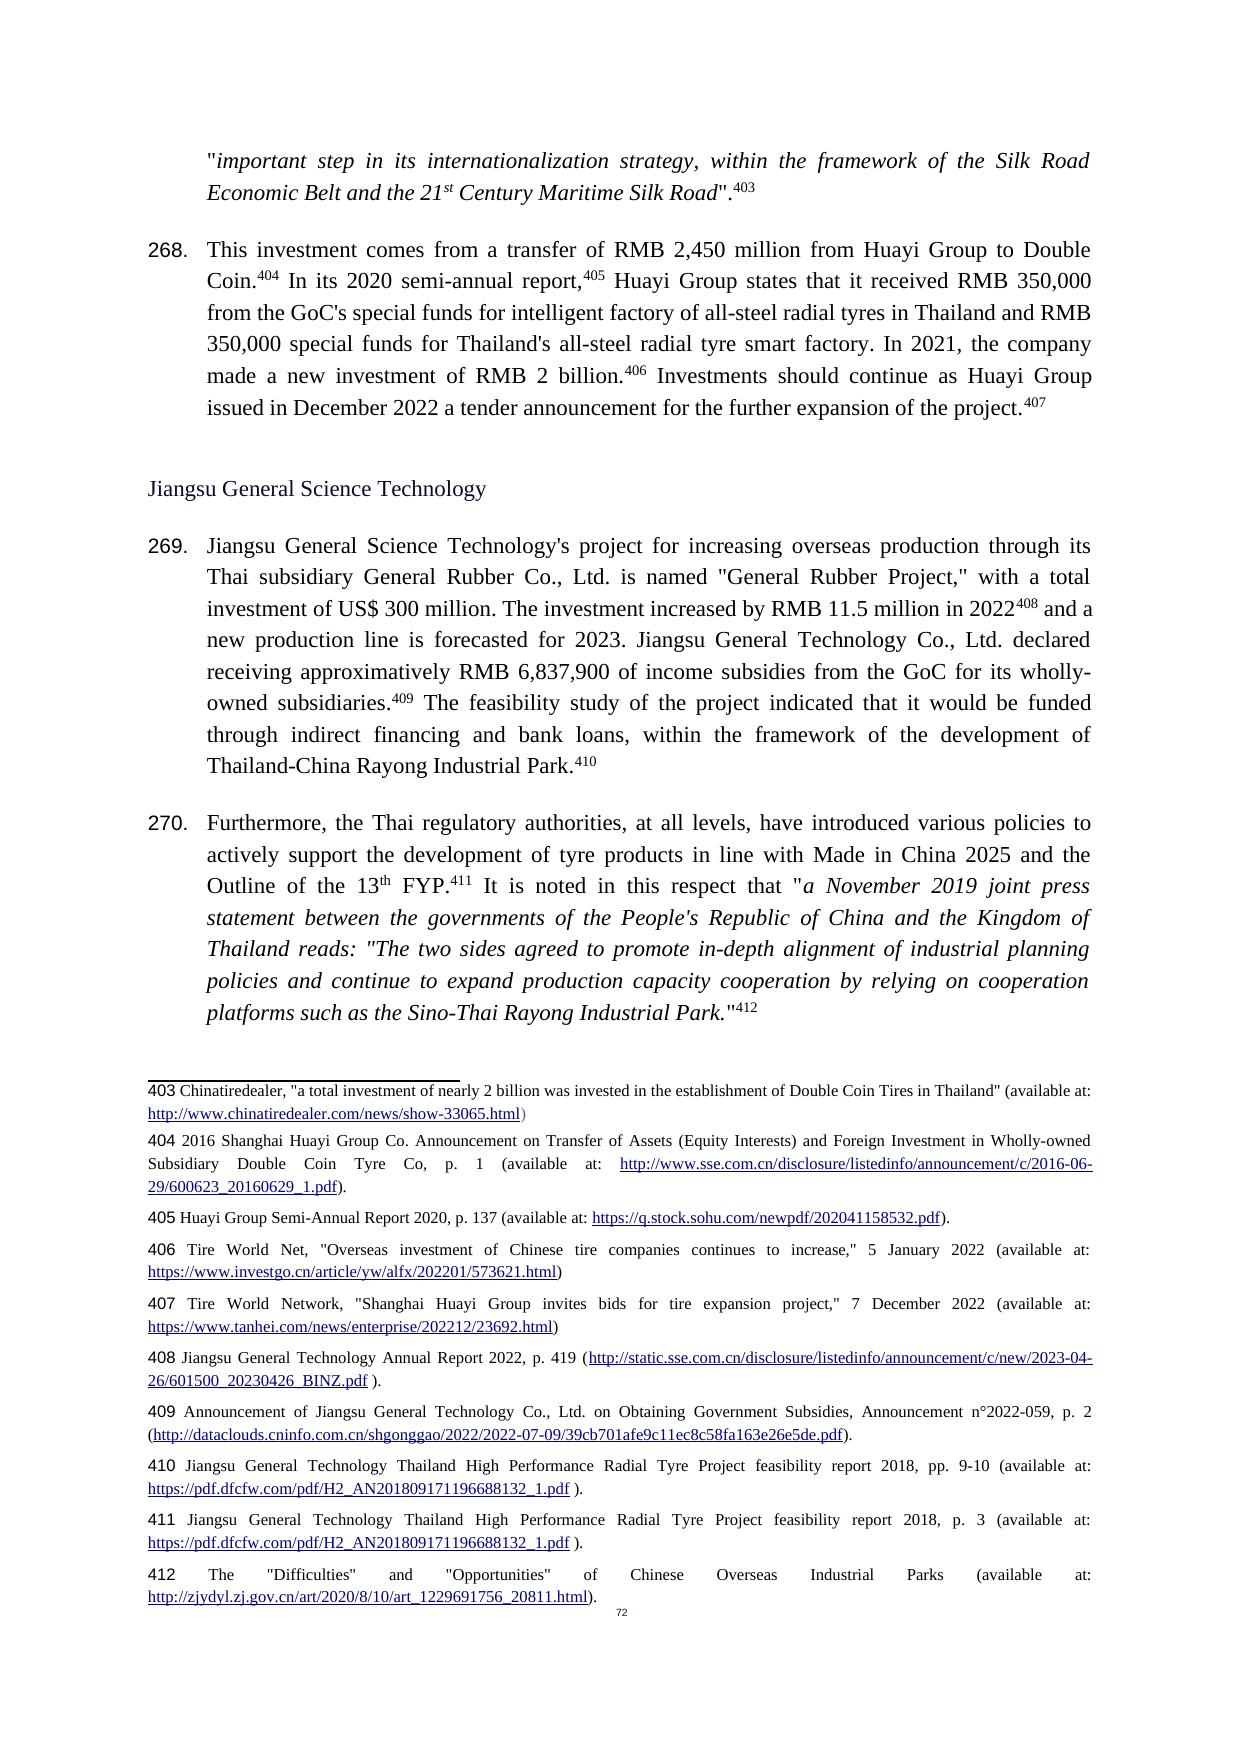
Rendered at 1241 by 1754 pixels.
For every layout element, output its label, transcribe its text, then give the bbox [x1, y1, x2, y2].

list Tire World Net, "Overseas investment of Chinese tire companies continues to increase," 5 January 2022 (available at: https://www.investgo.cn/article/yw/alfx/202201/573621.html) [148, 1239, 1093, 1281]
list 2016 Shanghai Huayi Group Co. Announcement on Transfer of Assets (Equity Interests) and Foreign Investment in Wholly-owned Subsidiary Double Coin Tyre Co, p. 1 (available at: http://www.sse.com.cn/disclosure/listedinfo/announcement/c/2016-06-29/600623_20160629_1.pdf). [148, 1131, 1093, 1196]
list Announcement of Jiangsu General Technology Co., Ltd. on Obtaining Government Subsidies, Announcement n°2022-059, p. 2 (http://dataclouds.cninfo.com.cn/shgonggao/2022/2022-07-09/39cb701afe9c11ec8c58fa163e26e5de.pdf). [148, 1402, 1093, 1444]
list This investment comes from a transfer of RMB 2,450 million from Huayi Group to Double Coin. In its 2020 semi-annual report, Huayi Group states that it received RMB 350,000 from the GoC's special funds for intelligent factory of all-steel radial tyres in Thailand and RMB 350,000 special funds for Thailand's all-steel radial tyre smart factory. In 2021, the company made a new investment of RMB 2 billion. Investments should continue as Huayi Group issued in December 2022 a tender announcement for the further expansion of the project. [148, 236, 1093, 420]
list Jiangsu General Technology Annual Report 2022, p. 419 (http://static.sse.com.cn/disclosure/listedinfo/announcement/c/new/2023-04-26/601500_20230426_BINZ.pdf ). [148, 1348, 1093, 1390]
list Jiangsu General Technology Thailand High Performance Radial Tyre Project feasibility report 2018, pp. 9-10 (available at: https://pdf.dfcfw.com/pdf/H2_AN201809171196688132_1.pdf ). [148, 1456, 1093, 1498]
list Jiangsu General Science Technology's project for increasing overseas production through its Thai subsidiary General Rubber Co., Ltd. is named "General Rubber Project," with a total investment of US$ 300 million. The investment increased by RMB 11.5 million in 2022 and a new production line is forecasted for 2023. Jiangsu General Technology Co., Ltd. declared receiving approximatively RMB 6,837,900 of income subsidies from the GoC for its wholly-owned subsidiaries. The feasibility study of the project indicated that it would be funded through indirect financing and bank loans, within the framework of the development of Thailand-China Rayong Industrial Park. [148, 532, 1093, 779]
list Huayi Group Semi-Annual Report 2020, p. 137 (available at: https://q.stock.sohu.com/newpdf/202041158532.pdf). [148, 1208, 1093, 1227]
subtitle Jiangsu General Science Technology [148, 475, 1093, 501]
list "important step in its internationalization strategy, within the framework of the Silk Road Economic Belt and the 21st Century Maritime Silk Road". [148, 148, 1093, 206]
list Chinatiredealer, "a total investment of nearly 2 billion was invested in the establishment of Double Coin Tires in Thailand" (available at: http://www.chinatiredealer.com/news/show-33065.html) [148, 1081, 1093, 1123]
list Tire World Network, "Shanghai Huayi Group invites bids for tire expansion project," 7 December 2022 (available at: https://www.tanhei.com/news/enterprise/202212/23692.html) [148, 1293, 1093, 1336]
list Furthermore, the Thai regulatory authorities, at all levels, have introduced various policies to actively support the development of tyre products in line with Made in China 2025 and the Outline of the 13th FYP. It is noted in this respect that "a November 2019 joint press statement between the governments of the People's Republic of China and the Kingdom of Thailand reads: "The two sides agreed to promote in-depth alignment of industrial planning policies and continue to expand production capacity cooperation by relying on cooperation platforms such as the Sino-Thai Rayong Industrial Park." [148, 809, 1093, 1025]
list The "Difficulties" and "Opportunities" of Chinese Overseas Industrial Parks (available at: http://zjydyl.zj.gov.cn/art/2020/8/10/art_1229691756_20811.html). [148, 1564, 1093, 1606]
list Jiangsu General Technology Thailand High Performance Radial Tyre Project feasibility report 2018, p. 3 (available at: https://pdf.dfcfw.com/pdf/H2_AN201809171196688132_1.pdf ). [148, 1510, 1093, 1552]
